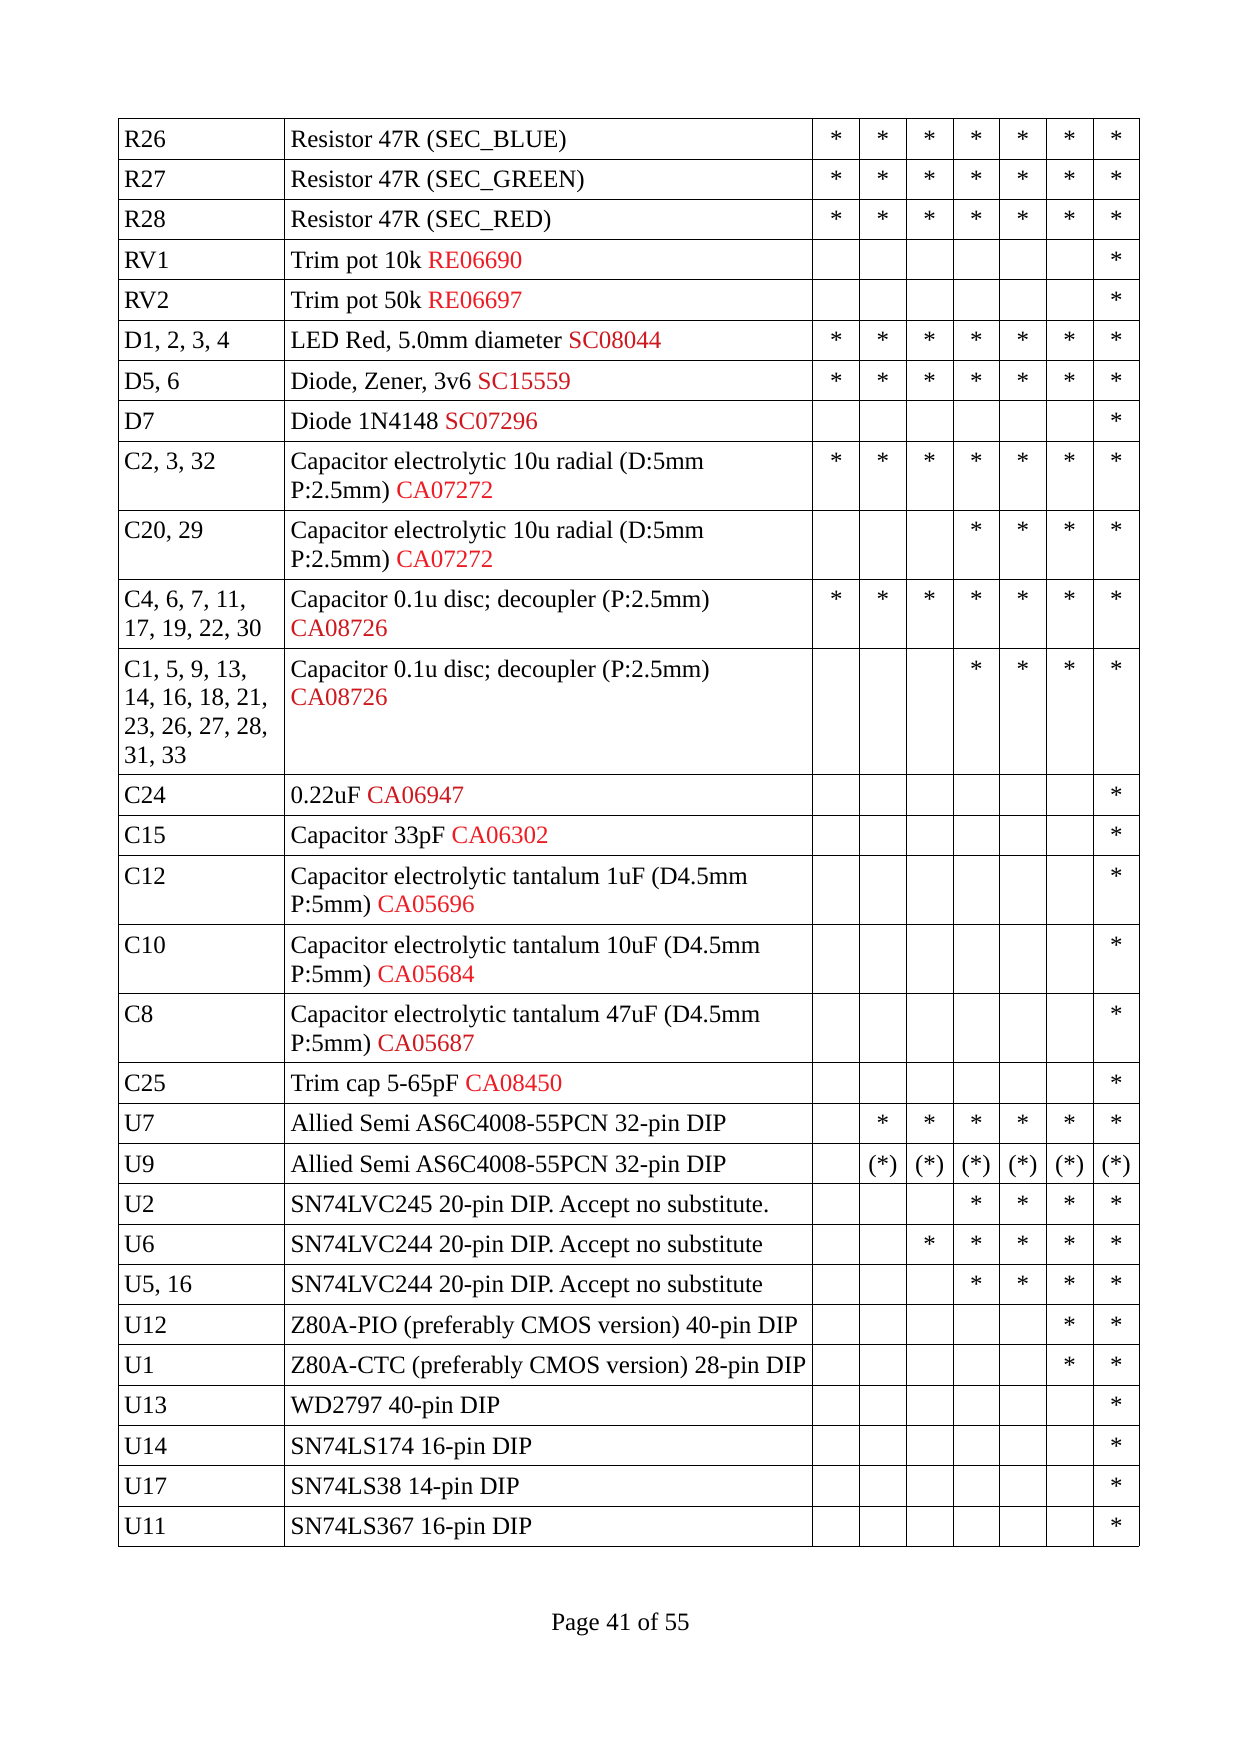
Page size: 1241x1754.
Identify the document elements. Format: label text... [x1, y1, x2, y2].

table_cell [907, 1063, 953, 1102]
table_cell Capacitor 33pF CA06302 [285, 816, 812, 855]
table_cell [813, 1184, 859, 1223]
table_cell * [813, 442, 859, 510]
table_cell [907, 775, 953, 815]
table_cell * [954, 119, 999, 158]
table_cell [907, 401, 953, 441]
table_cell SN74LVC244 20-pin DIP. Accept no substitute [285, 1225, 812, 1264]
table_cell * [1094, 361, 1139, 400]
table_cell [860, 280, 906, 320]
table_cell [907, 1305, 953, 1344]
table_cell * [907, 160, 953, 199]
table_cell * [954, 321, 999, 360]
table_cell * [860, 160, 906, 199]
table_cell [954, 1466, 999, 1506]
table_cell * [1047, 160, 1093, 199]
table_cell [813, 1466, 859, 1506]
table_cell * [954, 200, 999, 239]
table_cell * [1094, 1305, 1139, 1344]
table_cell * [813, 200, 859, 239]
table_cell * [1000, 1184, 1046, 1223]
table_cell [1000, 816, 1046, 855]
table_cell * [954, 1225, 999, 1264]
table_cell [1047, 280, 1093, 320]
table_cell * [1000, 361, 1046, 400]
table_cell * [1047, 1305, 1093, 1344]
table_cell C4, 6, 7, 11, 17, 19, 22, 30 [119, 580, 284, 648]
table_cell Resistor 47R (SEC_BLUE) [285, 119, 812, 158]
table_cell U1 [119, 1345, 284, 1385]
table_cell * [1094, 401, 1139, 441]
table_cell [860, 401, 906, 441]
table_cell [1000, 994, 1046, 1062]
table_cell [860, 1507, 906, 1546]
table_cell (*) [1094, 1144, 1139, 1183]
table_cell Capacitor electrolytic 10u radial (D:5mm P:2.5mm) CA07272 [285, 442, 812, 510]
table_cell * [1000, 119, 1046, 158]
table_cell [860, 511, 906, 579]
table_cell * [1047, 361, 1093, 400]
table_cell * [1094, 1426, 1139, 1465]
table_cell * [1094, 1225, 1139, 1264]
table_cell D7 [119, 401, 284, 441]
table_cell [1000, 1507, 1046, 1546]
table_cell * [954, 649, 999, 774]
table_cell [813, 1265, 859, 1304]
table_cell Capacitor electrolytic 10u radial (D:5mm P:2.5mm) CA07272 [285, 511, 812, 579]
table_cell [813, 1225, 859, 1264]
table_cell * [1094, 1386, 1139, 1425]
table_cell [1000, 1466, 1046, 1506]
table_cell [907, 856, 953, 924]
table_cell * [860, 442, 906, 510]
table_cell [1000, 240, 1046, 279]
table_cell [907, 1345, 953, 1385]
table_cell * [1000, 160, 1046, 199]
table_cell (*) [860, 1144, 906, 1183]
table_cell [860, 856, 906, 924]
table_cell * [1000, 511, 1046, 579]
table_cell * [907, 321, 953, 360]
table_cell [907, 1426, 953, 1465]
table_cell Capacitor 0.1u disc; decoupler (P:2.5mm) CA08726 [285, 580, 812, 648]
table_cell C12 [119, 856, 284, 924]
table_cell Allied Semi AS6C4008-55PCN 32-pin DIP [285, 1144, 812, 1183]
table_cell Z80A-CTC (preferably CMOS version) 28-pin DIP [285, 1345, 812, 1385]
table_cell R27 [119, 160, 284, 199]
table_cell [860, 816, 906, 855]
table_cell [860, 1345, 906, 1385]
table_cell [907, 994, 953, 1062]
table_cell * [1094, 160, 1139, 199]
table_cell [813, 401, 859, 441]
table_cell C24 [119, 775, 284, 815]
table_cell [954, 994, 999, 1062]
table_cell [1047, 240, 1093, 279]
table_cell [860, 994, 906, 1062]
table_cell [860, 240, 906, 279]
table_cell * [1000, 321, 1046, 360]
table_cell * [1094, 200, 1139, 239]
table_cell * [954, 580, 999, 648]
table_cell Trim cap 5-65pF CA08450 [285, 1063, 812, 1102]
table_cell [954, 925, 999, 993]
table_cell D1, 2, 3, 4 [119, 321, 284, 360]
table_cell [860, 1184, 906, 1223]
table_cell [813, 1386, 859, 1425]
table_cell [860, 1265, 906, 1304]
table_cell SN74LS38 14-pin DIP [285, 1466, 812, 1506]
table_cell [907, 1507, 953, 1546]
table_cell U7 [119, 1104, 284, 1143]
table_cell Allied Semi AS6C4008-55PCN 32-pin DIP [285, 1104, 812, 1143]
table_cell * [860, 580, 906, 648]
table_cell R26 [119, 119, 284, 158]
table_cell [1047, 775, 1093, 815]
table_cell * [907, 580, 953, 648]
table_cell * [1094, 1507, 1139, 1546]
table_cell * [1094, 1265, 1139, 1304]
table_cell * [907, 200, 953, 239]
table_cell 0.22uF CA06947 [285, 775, 812, 815]
table_cell * [813, 119, 859, 158]
table_cell [907, 1265, 953, 1304]
table_cell Capacitor electrolytic tantalum 47uF (D4.5mm P:5mm) CA05687 [285, 994, 812, 1062]
table_cell [907, 1466, 953, 1506]
table_cell Diode, Zener, 3v6 SC15559 [285, 361, 812, 400]
table_cell [1000, 925, 1046, 993]
table_cell * [1047, 1184, 1093, 1223]
table_cell [813, 1426, 859, 1465]
table_cell * [907, 442, 953, 510]
table_cell [907, 1386, 953, 1425]
table_cell * [1047, 1345, 1093, 1385]
table_cell WD2797 40-pin DIP [285, 1386, 812, 1425]
table_cell [1047, 1466, 1093, 1506]
table_cell C10 [119, 925, 284, 993]
table_cell [1000, 280, 1046, 320]
table_cell * [1047, 119, 1093, 158]
table_cell [954, 1063, 999, 1102]
table_cell U14 [119, 1426, 284, 1465]
table_cell [907, 280, 953, 320]
table_cell * [1047, 200, 1093, 239]
table_cell U2 [119, 1184, 284, 1223]
table_cell [813, 1345, 859, 1385]
table_cell * [860, 361, 906, 400]
table_cell [813, 240, 859, 279]
table_cell * [1047, 1265, 1093, 1304]
table_cell * [907, 119, 953, 158]
table_cell * [1047, 580, 1093, 648]
table_cell * [1094, 580, 1139, 648]
table_cell [813, 511, 859, 579]
table_cell * [1094, 649, 1139, 774]
table_cell C2, 3, 32 [119, 442, 284, 510]
table_cell [907, 511, 953, 579]
table_cell U17 [119, 1466, 284, 1506]
table_cell * [1094, 1345, 1139, 1385]
table_cell * [1000, 580, 1046, 648]
table_cell (*) [954, 1144, 999, 1183]
table_cell [860, 925, 906, 993]
table_cell * [813, 580, 859, 648]
table_cell * [1094, 442, 1139, 510]
table_cell [954, 401, 999, 441]
table_cell * [954, 442, 999, 510]
table_cell * [954, 511, 999, 579]
table_cell * [1047, 649, 1093, 774]
table_cell C8 [119, 994, 284, 1062]
table_cell C15 [119, 816, 284, 855]
table_cell SN74LVC245 20-pin DIP. Accept no substitute. [285, 1184, 812, 1223]
table_cell [954, 1345, 999, 1385]
table_cell [1000, 856, 1046, 924]
table_cell * [1094, 775, 1139, 815]
table_cell [954, 856, 999, 924]
table_cell [813, 1063, 859, 1102]
table_cell [954, 280, 999, 320]
table_cell [813, 1305, 859, 1344]
table_cell (*) [907, 1144, 953, 1183]
table_cell * [954, 1265, 999, 1304]
table_cell [954, 1507, 999, 1546]
table_cell [860, 1426, 906, 1465]
table_cell Trim pot 50k RE06697 [285, 280, 812, 320]
table_cell [1000, 401, 1046, 441]
table_cell [1047, 816, 1093, 855]
table_cell Resistor 47R (SEC_GREEN) [285, 160, 812, 199]
table_cell * [813, 361, 859, 400]
table_cell [860, 1305, 906, 1344]
table_cell LED Red, 5.0mm diameter SC08044 [285, 321, 812, 360]
table_cell * [813, 321, 859, 360]
table_cell [954, 816, 999, 855]
table_cell U13 [119, 1386, 284, 1425]
table_cell [860, 775, 906, 815]
table_cell Z80A-PIO (preferably CMOS version) 40-pin DIP [285, 1305, 812, 1344]
table_cell [813, 280, 859, 320]
table_cell * [1094, 321, 1139, 360]
table_cell [1047, 1063, 1093, 1102]
table_cell [1000, 1305, 1046, 1344]
table_cell SN74LS367 16-pin DIP [285, 1507, 812, 1546]
table_cell U11 [119, 1507, 284, 1546]
table_cell * [1000, 1225, 1046, 1264]
table_cell SN74LVC244 20-pin DIP. Accept no substitute [285, 1265, 812, 1304]
table_cell [1047, 856, 1093, 924]
table_cell [1047, 925, 1093, 993]
table_cell [860, 1063, 906, 1102]
table_cell [813, 994, 859, 1062]
table_cell D5, 6 [119, 361, 284, 400]
table_cell [813, 1507, 859, 1546]
table_cell [860, 649, 906, 774]
table_cell U6 [119, 1225, 284, 1264]
table_cell * [860, 1104, 906, 1143]
table_cell * [1094, 1104, 1139, 1143]
table_cell RV2 [119, 280, 284, 320]
table_cell R28 [119, 200, 284, 239]
table_cell (*) [1047, 1144, 1093, 1183]
table_cell U12 [119, 1305, 284, 1344]
table_cell * [954, 160, 999, 199]
table_cell * [1094, 1063, 1139, 1102]
table_cell * [1094, 511, 1139, 579]
table_cell * [954, 361, 999, 400]
table_cell [1000, 1063, 1046, 1102]
table_cell * [1094, 280, 1139, 320]
table_cell [907, 1184, 953, 1223]
table_cell * [1094, 240, 1139, 279]
table_cell [1000, 775, 1046, 815]
table_cell * [907, 361, 953, 400]
table_cell * [1094, 1466, 1139, 1506]
table_cell Capacitor 0.1u disc; decoupler (P:2.5mm) CA08726 [285, 649, 812, 774]
table_cell SN74LS174 16-pin DIP [285, 1426, 812, 1465]
table_cell [954, 1386, 999, 1425]
table_cell * [1047, 442, 1093, 510]
table_cell Capacitor electrolytic tantalum 1uF (D4.5mm P:5mm) CA05696 [285, 856, 812, 924]
table_cell * [1047, 511, 1093, 579]
table_cell [860, 1466, 906, 1506]
table_cell C25 [119, 1063, 284, 1102]
table_cell * [1000, 649, 1046, 774]
table_cell [907, 925, 953, 993]
table_cell RV1 [119, 240, 284, 279]
table_cell C20, 29 [119, 511, 284, 579]
table_cell [954, 1426, 999, 1465]
table_cell C1, 5, 9, 13, 14, 16, 18, 21, 23, 26, 27, 28, 31, 33 [119, 649, 284, 774]
table_cell [954, 775, 999, 815]
table_cell U9 [119, 1144, 284, 1183]
table_cell * [907, 1104, 953, 1143]
table_cell * [1094, 994, 1139, 1062]
table_cell * [1000, 1265, 1046, 1304]
table_cell [1047, 1507, 1093, 1546]
table_cell * [907, 1225, 953, 1264]
table_cell [954, 1305, 999, 1344]
table_cell [1000, 1426, 1046, 1465]
table_cell * [954, 1184, 999, 1223]
table_cell [907, 649, 953, 774]
table_cell [1000, 1386, 1046, 1425]
table_cell U5, 16 [119, 1265, 284, 1304]
table_cell [1000, 1345, 1046, 1385]
table_cell [1047, 994, 1093, 1062]
table_cell Resistor 47R (SEC_RED) [285, 200, 812, 239]
table_cell [1047, 1426, 1093, 1465]
table_cell * [1094, 1184, 1139, 1223]
table_cell * [1094, 816, 1139, 855]
table_cell * [1047, 321, 1093, 360]
table_cell [907, 240, 953, 279]
table_cell * [1047, 1225, 1093, 1264]
table_cell [813, 925, 859, 993]
table_cell * [1000, 200, 1046, 239]
table_cell * [1000, 1104, 1046, 1143]
table_cell * [860, 200, 906, 239]
table_cell [813, 856, 859, 924]
table_cell [813, 1104, 859, 1143]
table_cell * [1047, 1104, 1093, 1143]
table_cell * [860, 119, 906, 158]
table_cell [1047, 1386, 1093, 1425]
table_cell * [1094, 856, 1139, 924]
table_cell * [860, 321, 906, 360]
table_cell [954, 240, 999, 279]
table_cell [907, 816, 953, 855]
table_cell [860, 1225, 906, 1264]
table_cell [813, 816, 859, 855]
table_cell * [813, 160, 859, 199]
table_cell Diode 1N4148 SC07296 [285, 401, 812, 441]
table_cell [813, 649, 859, 774]
table_cell * [1094, 925, 1139, 993]
table_cell (*) [1000, 1144, 1046, 1183]
table_cell * [1094, 119, 1139, 158]
table_cell [813, 775, 859, 815]
table_cell [813, 1144, 859, 1183]
table_cell Trim pot 10k RE06690 [285, 240, 812, 279]
table_cell Capacitor electrolytic tantalum 10uF (D4.5mm P:5mm) CA05684 [285, 925, 812, 993]
table_cell [860, 1386, 906, 1425]
table_cell * [954, 1104, 999, 1143]
table_cell * [1000, 442, 1046, 510]
table_cell [1047, 401, 1093, 441]
